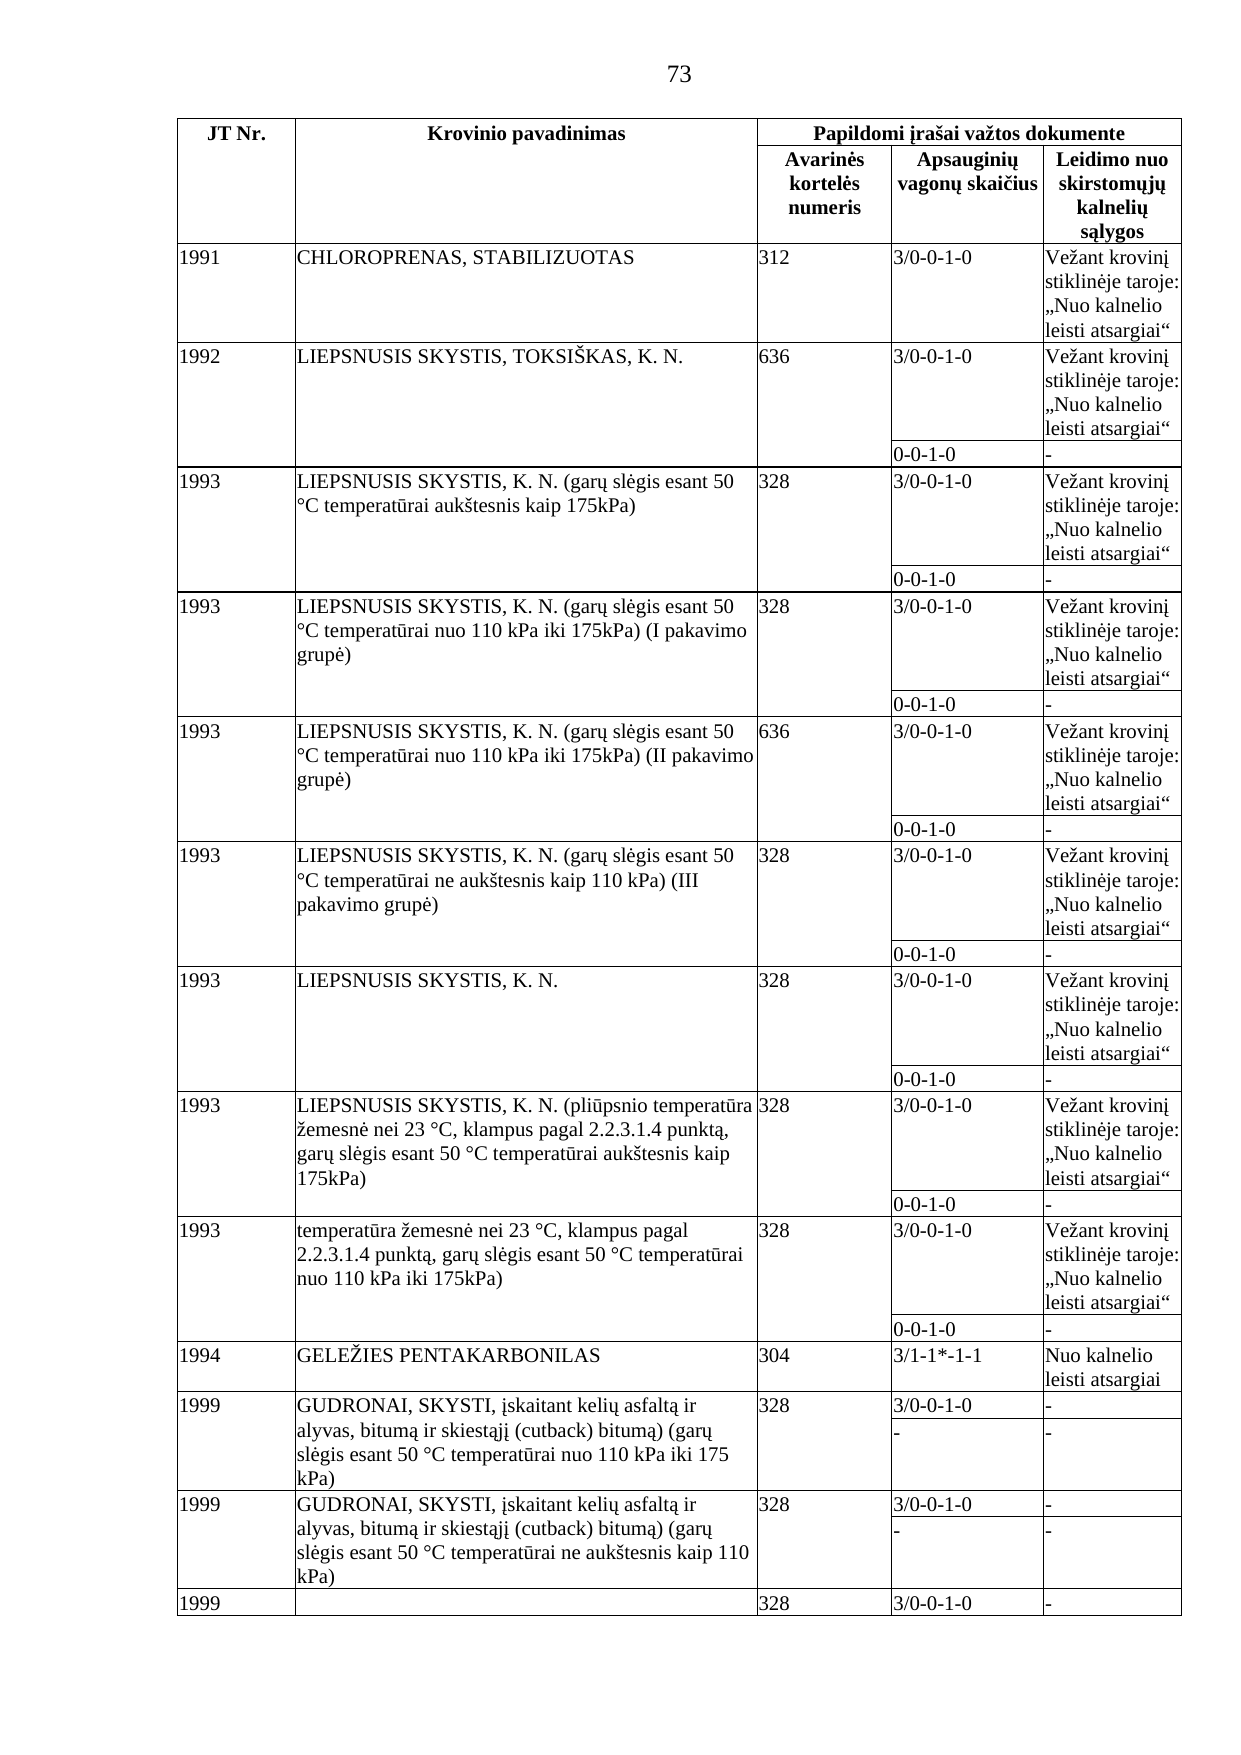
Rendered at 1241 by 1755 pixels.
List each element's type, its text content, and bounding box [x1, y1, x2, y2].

table_cell 328 [758, 1392, 891, 1490]
table_cell Leidimo nuo skirstomųjų kalnelių sąlygos [1044, 146, 1181, 243]
table_cell Vežant krovinį stiklinėje taroje: „Nuo kalnelio leisti atsargiai“ [1044, 1217, 1181, 1314]
table_cell GUDRONAI, SKYSTI, įskaitant kelių asfaltą ir alyvas, bitumą ir skiestąjį (cutback) bitumą) (garų slėgis esant 50 °C temperatūrai nuo 110 kPa iki 175 kPa) [296, 1392, 757, 1490]
table_header JT Nr. [178, 119, 295, 243]
table_cell 328 [758, 593, 891, 716]
table_cell 1993 [178, 1217, 295, 1341]
table_cell 0-0-1-0 [892, 1191, 1043, 1216]
table_cell Nuo kalnelio leisti atsargiai [1044, 1342, 1181, 1391]
table_cell 0-0-1-0 [892, 441, 1043, 466]
table_cell 0-0-1-0 [892, 941, 1043, 966]
table_cell 3/0-0-1-0 [892, 1392, 1043, 1417]
table_cell 0-0-1-0 [892, 691, 1043, 716]
table_cell 3/0-0-1-0 [892, 717, 1043, 815]
table_cell 0-0-1-0 [892, 816, 1043, 841]
table_cell GUDRONAI, SKYSTI, įskaitant kelių asfaltą ir alyvas, bitumą ir skiestąjį (cutback) bitumą) (garų slėgis esant 50 °C temperatūrai ne aukštesnis kaip 110 kPa) [296, 1491, 757, 1588]
table_cell 1994 [178, 1342, 295, 1391]
table_cell 636 [758, 343, 891, 466]
table_cell 3/1-1*-1-1 [892, 1342, 1043, 1391]
table_cell Apsauginių vagonų skaičius [892, 146, 1043, 243]
table_cell 3/0-0-1-0 [892, 1217, 1043, 1314]
table_cell LIEPSNUSIS SKYSTIS, K. N. (garų slėgis esant 50 °C temperatūrai aukštesnis kaip 175kPa) [296, 468, 757, 591]
table_cell 3/0-0-1-0 [892, 1589, 1043, 1614]
table_cell 328 [758, 1092, 891, 1216]
table_cell 1993 [178, 717, 295, 841]
table_cell 1992 [178, 343, 295, 466]
table_cell 328 [758, 842, 891, 966]
table_cell 3/0-0-1-0 [892, 468, 1043, 565]
table_cell Vežant krovinį stiklinėje taroje: „Nuo kalnelio leisti atsargiai“ [1044, 343, 1181, 440]
table_cell CHLOROPRENAS, STABILIZUOTAS [296, 244, 757, 342]
table_cell - [1044, 1589, 1181, 1614]
table_cell 1999 [178, 1392, 295, 1490]
table_cell Vežant krovinį stiklinėje taroje: „Nuo kalnelio leisti atsargiai“ [1044, 967, 1181, 1064]
table_cell 0-0-1-0 [892, 1315, 1043, 1341]
table_cell 636 [758, 717, 891, 841]
table_cell LIEPSNUSIS SKYSTIS, K. N. (garų slėgis esant 50 °C temperatūrai nuo 110 kPa iki 175kPa) (I pakavimo grupė) [296, 593, 757, 716]
table_cell - [1044, 941, 1181, 966]
table_cell 3/0-0-1-0 [892, 1092, 1043, 1189]
table_cell 3/0-0-1-0 [892, 1491, 1043, 1516]
table_cell 0-0-1-0 [892, 1066, 1043, 1091]
table_cell LIEPSNUSIS SKYSTIS, K. N. [296, 967, 757, 1091]
table_cell - [1044, 1315, 1181, 1341]
table_cell 3/0-0-1-0 [892, 842, 1043, 940]
table_cell 1999 [178, 1491, 295, 1588]
table_cell 328 [758, 1217, 891, 1341]
table_cell - [1044, 816, 1181, 841]
table_cell Vežant krovinį stiklinėje taroje: „Nuo kalnelio leisti atsargiai“ [1044, 842, 1181, 940]
table_cell - [1044, 441, 1181, 466]
table_cell GELEŽIES PENTAKARBONILAS [296, 1342, 757, 1391]
table_cell 328 [758, 1491, 891, 1588]
table_cell 1993 [178, 468, 295, 591]
table_cell LIEPSNUSIS SKYSTIS, TOKSIŠKAS, K. N. [296, 343, 757, 466]
table_header Papildomi įrašai važtos dokumente [758, 119, 1181, 144]
table_cell 3/0-0-1-0 [892, 343, 1043, 440]
table_cell - [1044, 1491, 1181, 1516]
table_cell 304 [758, 1342, 891, 1391]
table_cell 1993 [178, 593, 295, 716]
table_cell Vežant krovinį stiklinėje taroje: „Nuo kalnelio leisti atsargiai“ [1044, 717, 1181, 815]
table_cell 1993 [178, 1092, 295, 1216]
table_cell 1993 [178, 967, 295, 1091]
table_cell 312 [758, 244, 891, 342]
table_cell Vežant krovinį stiklinėje taroje: „Nuo kalnelio leisti atsargiai“ [1044, 244, 1181, 342]
table_cell Avarinės kortelės numeris [758, 146, 891, 243]
table_cell - [1044, 1517, 1181, 1588]
table_cell LIEPSNUSIS SKYSTIS, K. N. (garų slėgis esant 50 °C temperatūrai nuo 110 kPa iki 175kPa) (II pakavimo grupė) [296, 717, 757, 841]
table_cell 3/0-0-1-0 [892, 593, 1043, 690]
table_cell 3/0-0-1-0 [892, 244, 1043, 342]
table_cell - [892, 1517, 1043, 1588]
table_cell - [892, 1419, 1043, 1490]
table_cell [296, 1589, 757, 1614]
table_cell 328 [758, 1589, 891, 1614]
table_cell LIEPSNUSIS SKYSTIS, K. N. (garų slėgis esant 50 °C temperatūrai ne aukštesnis kaip 110 kPa) (III pakavimo grupė) [296, 842, 757, 966]
table_cell - [1044, 1191, 1181, 1216]
table_cell 1993 [178, 842, 295, 966]
table_cell - [1044, 1392, 1181, 1417]
table_cell 328 [758, 468, 891, 591]
table_cell 0-0-1-0 [892, 566, 1043, 591]
table_cell Vežant krovinį stiklinėje taroje: „Nuo kalnelio leisti atsargiai“ [1044, 593, 1181, 690]
table_cell temperatūra žemesnė nei 23 °C, klampus pagal 2.2.3.1.4 punktą, garų slėgis esant 50 °C temperatūrai nuo 110 kPa iki 175kPa) [296, 1217, 757, 1341]
table_cell - [1044, 691, 1181, 716]
table_cell 1999 [178, 1589, 295, 1614]
table_cell - [1044, 1419, 1181, 1490]
table_cell Vežant krovinį stiklinėje taroje: „Nuo kalnelio leisti atsargiai“ [1044, 1092, 1181, 1189]
table_cell - [1044, 1066, 1181, 1091]
table_cell Vežant krovinį stiklinėje taroje: „Nuo kalnelio leisti atsargiai“ [1044, 468, 1181, 565]
table_cell 1991 [178, 244, 295, 342]
table_cell LIEPSNUSIS SKYSTIS, K. N. (pliūpsnio temperatūra žemesnė nei 23 °C, klampus pagal 2.2.3.1.4 punktą, garų slėgis esant 50 °C temperatūrai aukštesnis kaip 175kPa) [296, 1092, 757, 1216]
table_cell 3/0-0-1-0 [892, 967, 1043, 1064]
table_cell 328 [758, 967, 891, 1091]
table_header Krovinio pavadinimas [296, 119, 757, 243]
table_cell - [1044, 566, 1181, 591]
